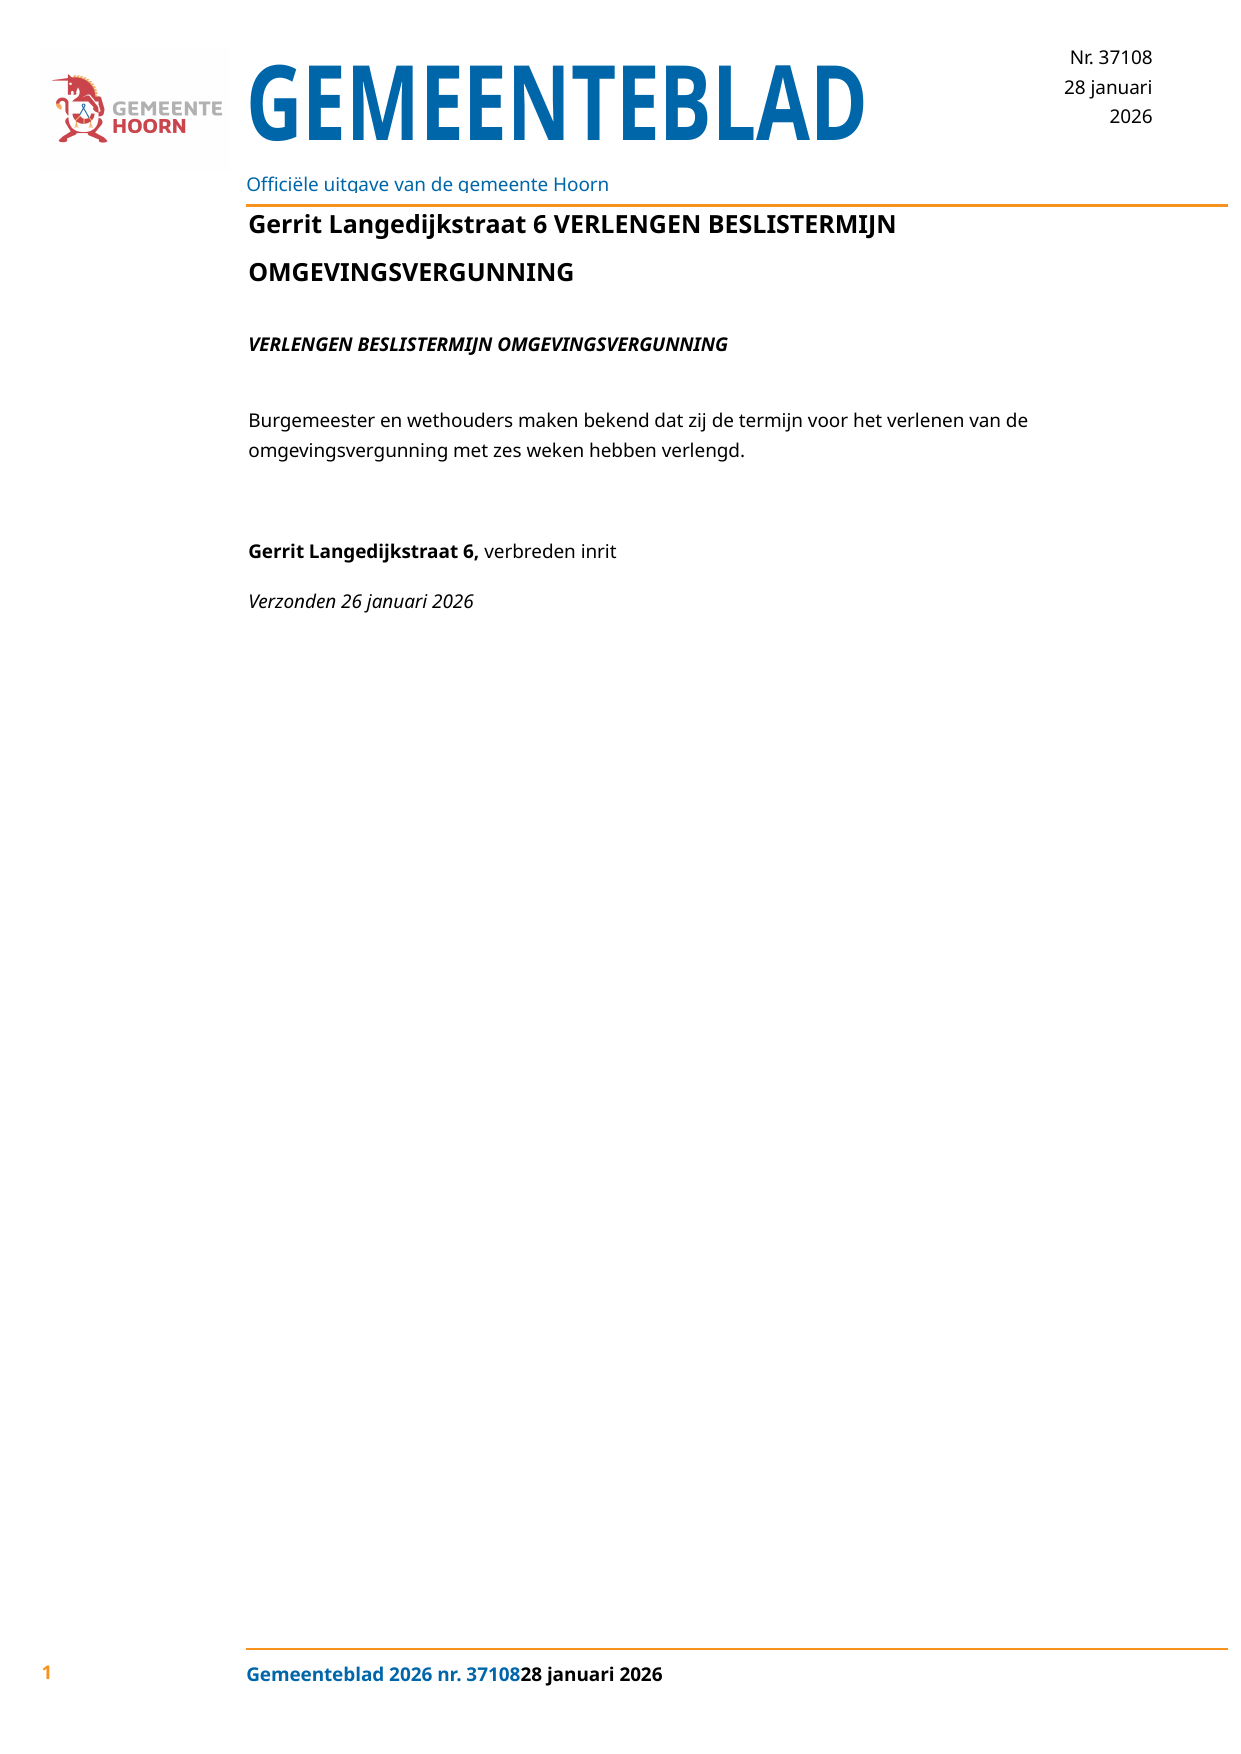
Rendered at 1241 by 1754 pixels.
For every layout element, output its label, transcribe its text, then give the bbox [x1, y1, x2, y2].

text Verzonden 26 januari 2026 [248, 588, 1152, 614]
text Gerrit Langedijkstraat 6, verbreden inrit [248, 538, 1152, 564]
text VERLENGEN BESLISTERMIJN OMGEVINGSVERGUNNING [248, 331, 1152, 357]
text Gerrit Langedijkstraat 6 VERLENGEN BESLISTERMIJN OMGEVINGSVERGUNNING [248, 207, 1152, 288]
picture [41, 47, 231, 172]
text Burgemeester en wethouders maken bekend dat zij de termijn voor het verlenen van de omgevingsvergunning met zes weken hebben verlengd. [248, 408, 1152, 463]
